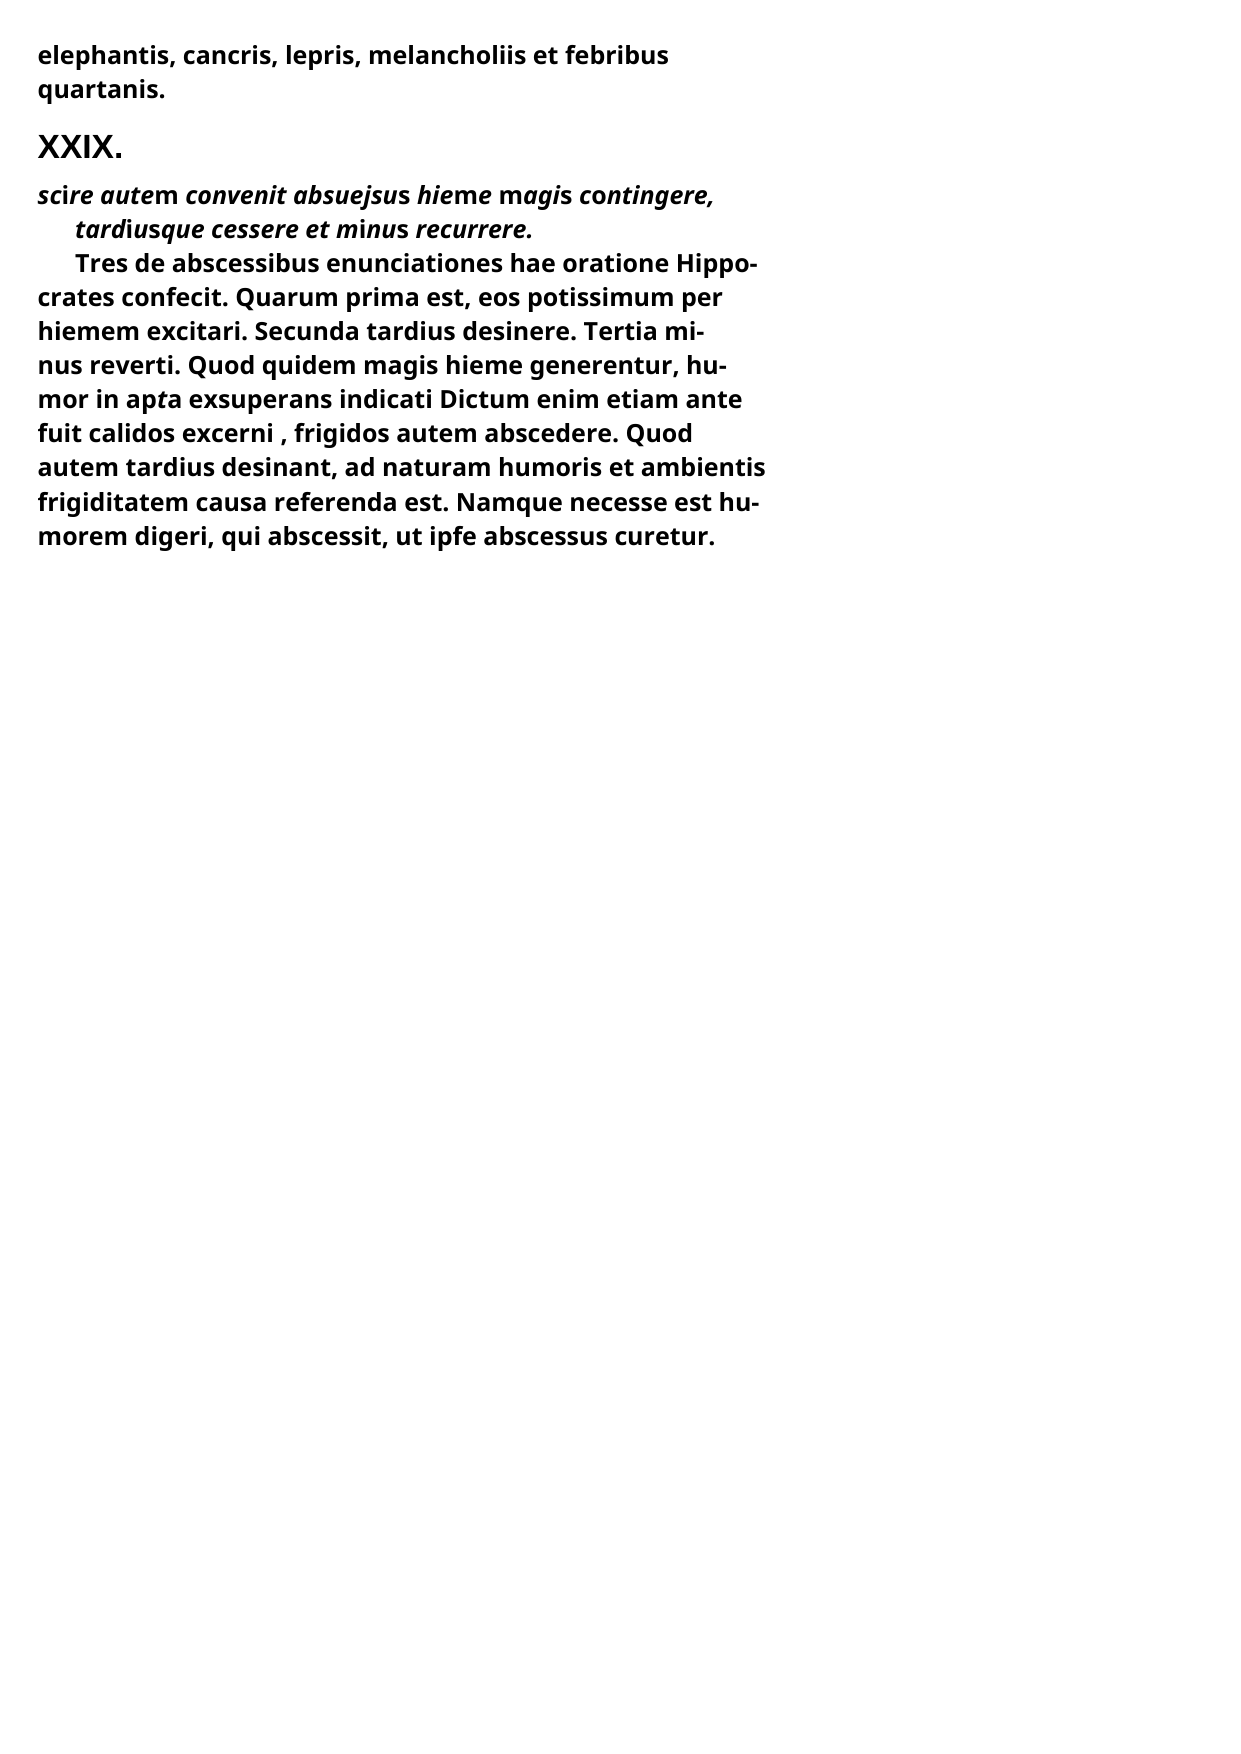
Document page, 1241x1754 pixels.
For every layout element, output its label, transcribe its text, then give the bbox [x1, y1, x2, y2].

subtitle XXIX. [37, 126, 1203, 165]
text scire autem convenit absuejsus hieme magis contingere, tardiusque cessere et minus recurrere. [37, 178, 1203, 246]
text Tres de abscessibus enunciationes hae oratione Hippo- crates confecit. Quarum prima est, eos potissimum per hiemem excitari. Secunda tardius desinere. Tertia mi- nus reverti. Quod quidem magis hieme generentur, hu- mor in apta exsuperans indicati Dictum enim etiam ante fuit calidos excerni , frigidos autem abscedere. Quod autem tardius desinant, ad naturam humoris et ambientis frigiditatem causa referenda est. Namque necesse est hu- morem digeri, qui abscessit, ut ipfe abscessus curetur. [37, 246, 1203, 552]
text elephantis, cancris, lepris, melancholiis et febribus quartanis. [37, 37, 1203, 106]
